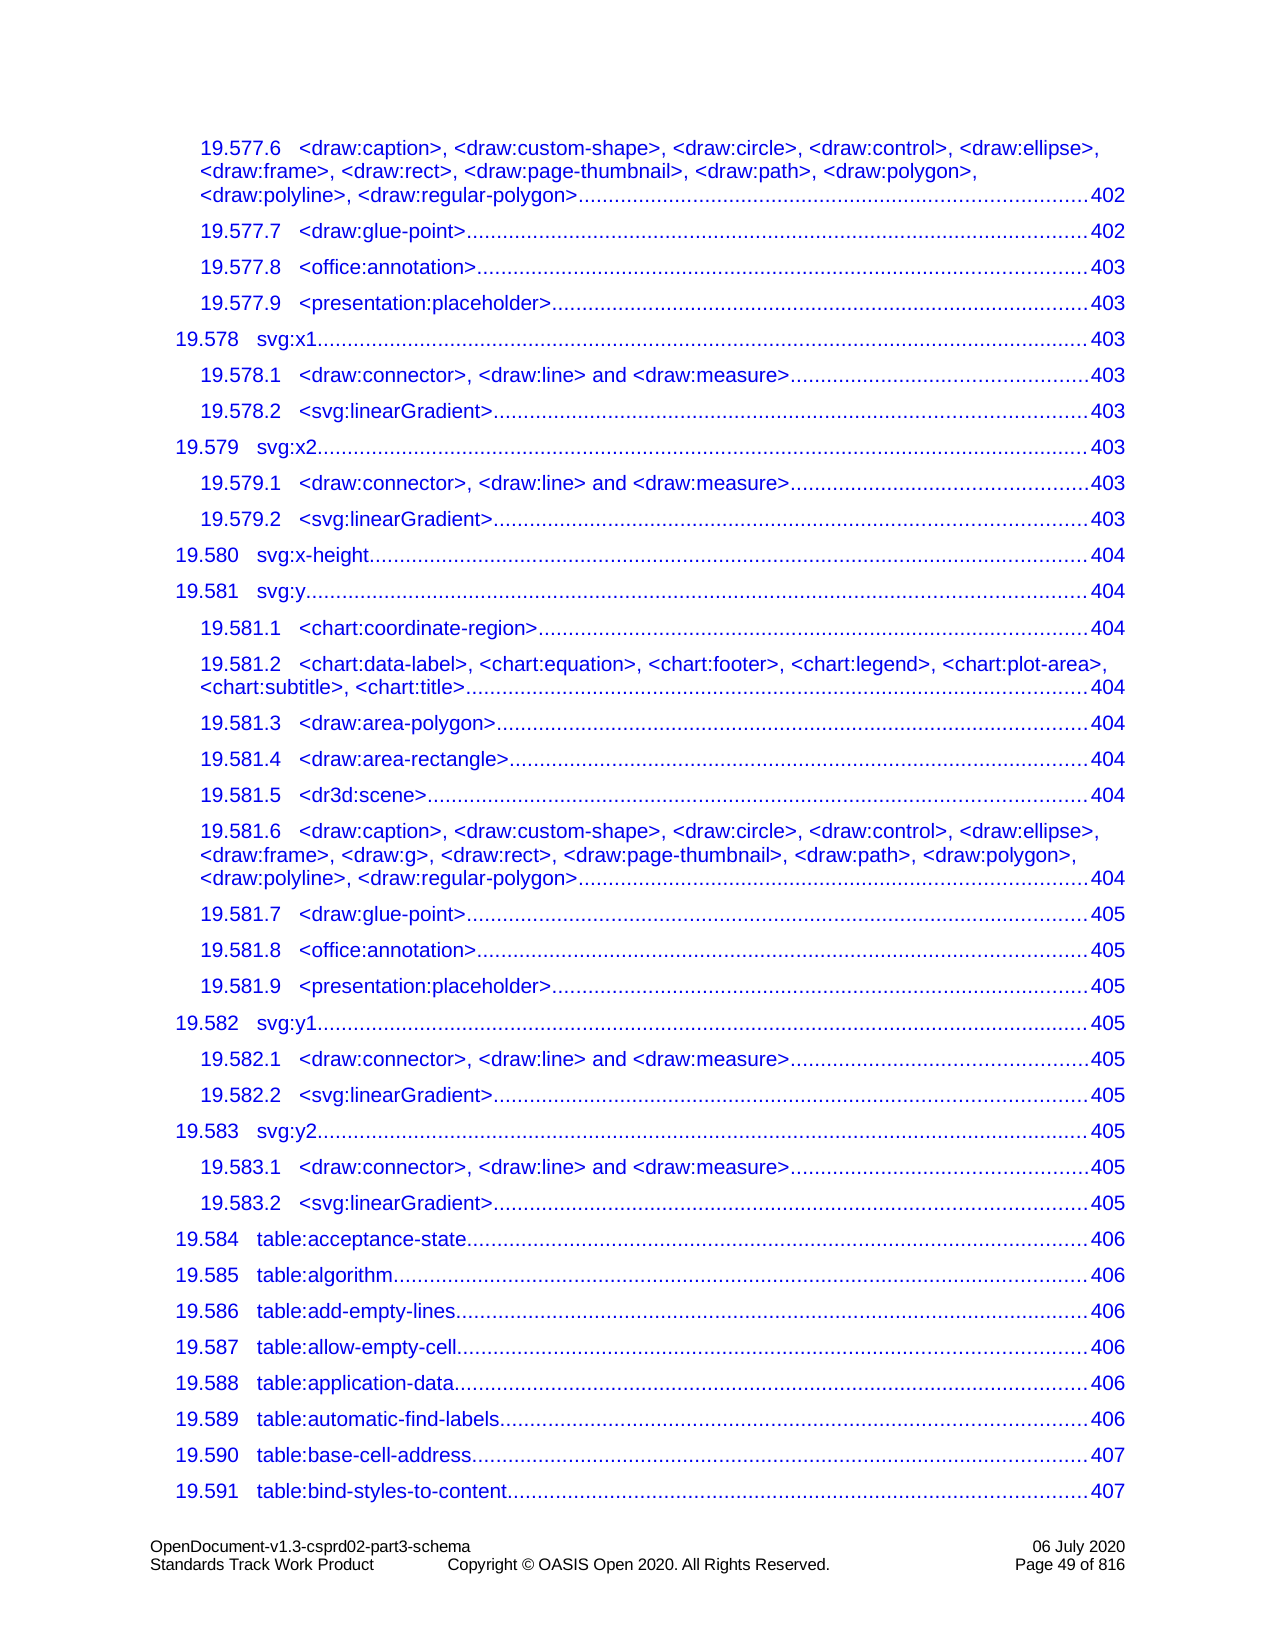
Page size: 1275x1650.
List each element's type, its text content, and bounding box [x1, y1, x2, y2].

text 19.584 table:acceptance-state 406 [175, 1227, 1125, 1251]
text 19.588 table:application-data 406 [175, 1371, 1125, 1395]
text 19.580 svg:x-height 404 [175, 544, 1125, 567]
text 19.582.1 <draw:connector>, <draw:line> and <draw:measure> 405 [200, 1047, 1125, 1071]
text 19.579 svg:x2 403 [175, 436, 1125, 459]
text 19.581.1 <chart:coordinate-region> 404 [200, 616, 1125, 639]
text 19.577.8 <office:annotation> 403 [200, 256, 1125, 279]
text 19.583.2 <svg:linearGradient> 405 [200, 1191, 1125, 1215]
text 19.585 table:algorithm 406 [175, 1263, 1125, 1287]
text 19.577.9 <presentation:placeholder> 403 [200, 292, 1125, 315]
text 19.581.6 <draw:caption>, <draw:custom-shape>, <draw:circle>, <draw:control>, <draw:ellipse>, <draw:frame>, <draw:g>, <draw:rect>, <draw:page-thumbnail>, <draw:path>, <draw:polygon>, <draw:polyline>, <draw:regular-polygon> 404 [200, 820, 1125, 890]
text 19.579.1 <draw:connector>, <draw:line> and <draw:measure> 403 [200, 472, 1125, 495]
text 19.581.5 <dr3d:scene> 404 [200, 784, 1125, 807]
text 19.590 table:base-cell-address 407 [175, 1443, 1125, 1467]
text 19.581.2 <chart:data-label>, <chart:equation>, <chart:footer>, <chart:legend>, <chart:plot-area>, <chart:subtitle>, <chart:title> 404 [200, 652, 1125, 699]
text 19.578.1 <draw:connector>, <draw:line> and <draw:measure> 403 [200, 364, 1125, 387]
text 19.586 table:add-empty-lines 406 [175, 1299, 1125, 1323]
text 19.582.2 <svg:linearGradient> 405 [200, 1083, 1125, 1107]
text 19.589 table:automatic-find-labels 406 [175, 1407, 1125, 1431]
text 19.591 table:bind-styles-to-content 407 [175, 1479, 1125, 1503]
text 19.581.9 <presentation:placeholder> 405 [200, 975, 1125, 998]
text 19.583 svg:y2 405 [175, 1119, 1125, 1143]
text 19.587 table:allow-empty-cell 406 [175, 1335, 1125, 1359]
text 19.578 svg:x1 403 [175, 328, 1125, 351]
text 19.581.3 <draw:area-polygon> 404 [200, 712, 1125, 735]
text 19.582 svg:y1 405 [175, 1011, 1125, 1034]
text 19.581.8 <office:annotation> 405 [200, 939, 1125, 962]
text 19.579.2 <svg:linearGradient> 403 [200, 508, 1125, 531]
text 19.583.1 <draw:connector>, <draw:line> and <draw:measure> 405 [200, 1155, 1125, 1179]
text 19.581.7 <draw:glue-point> 405 [200, 903, 1125, 926]
text 19.577.7 <draw:glue-point> 402 [200, 219, 1125, 243]
text 19.581 svg:y 404 [175, 580, 1125, 603]
text 19.577.6 <draw:caption>, <draw:custom-shape>, <draw:circle>, <draw:control>, <draw:ellipse>, <draw:frame>, <draw:rect>, <draw:page-thumbnail>, <draw:path>, <draw:polygon>, <draw:polyline>, <draw:regular-polygon> 402 [200, 136, 1125, 207]
text 19.581.4 <draw:area-rectangle> 404 [200, 748, 1125, 771]
text 19.578.2 <svg:linearGradient> 403 [200, 400, 1125, 423]
